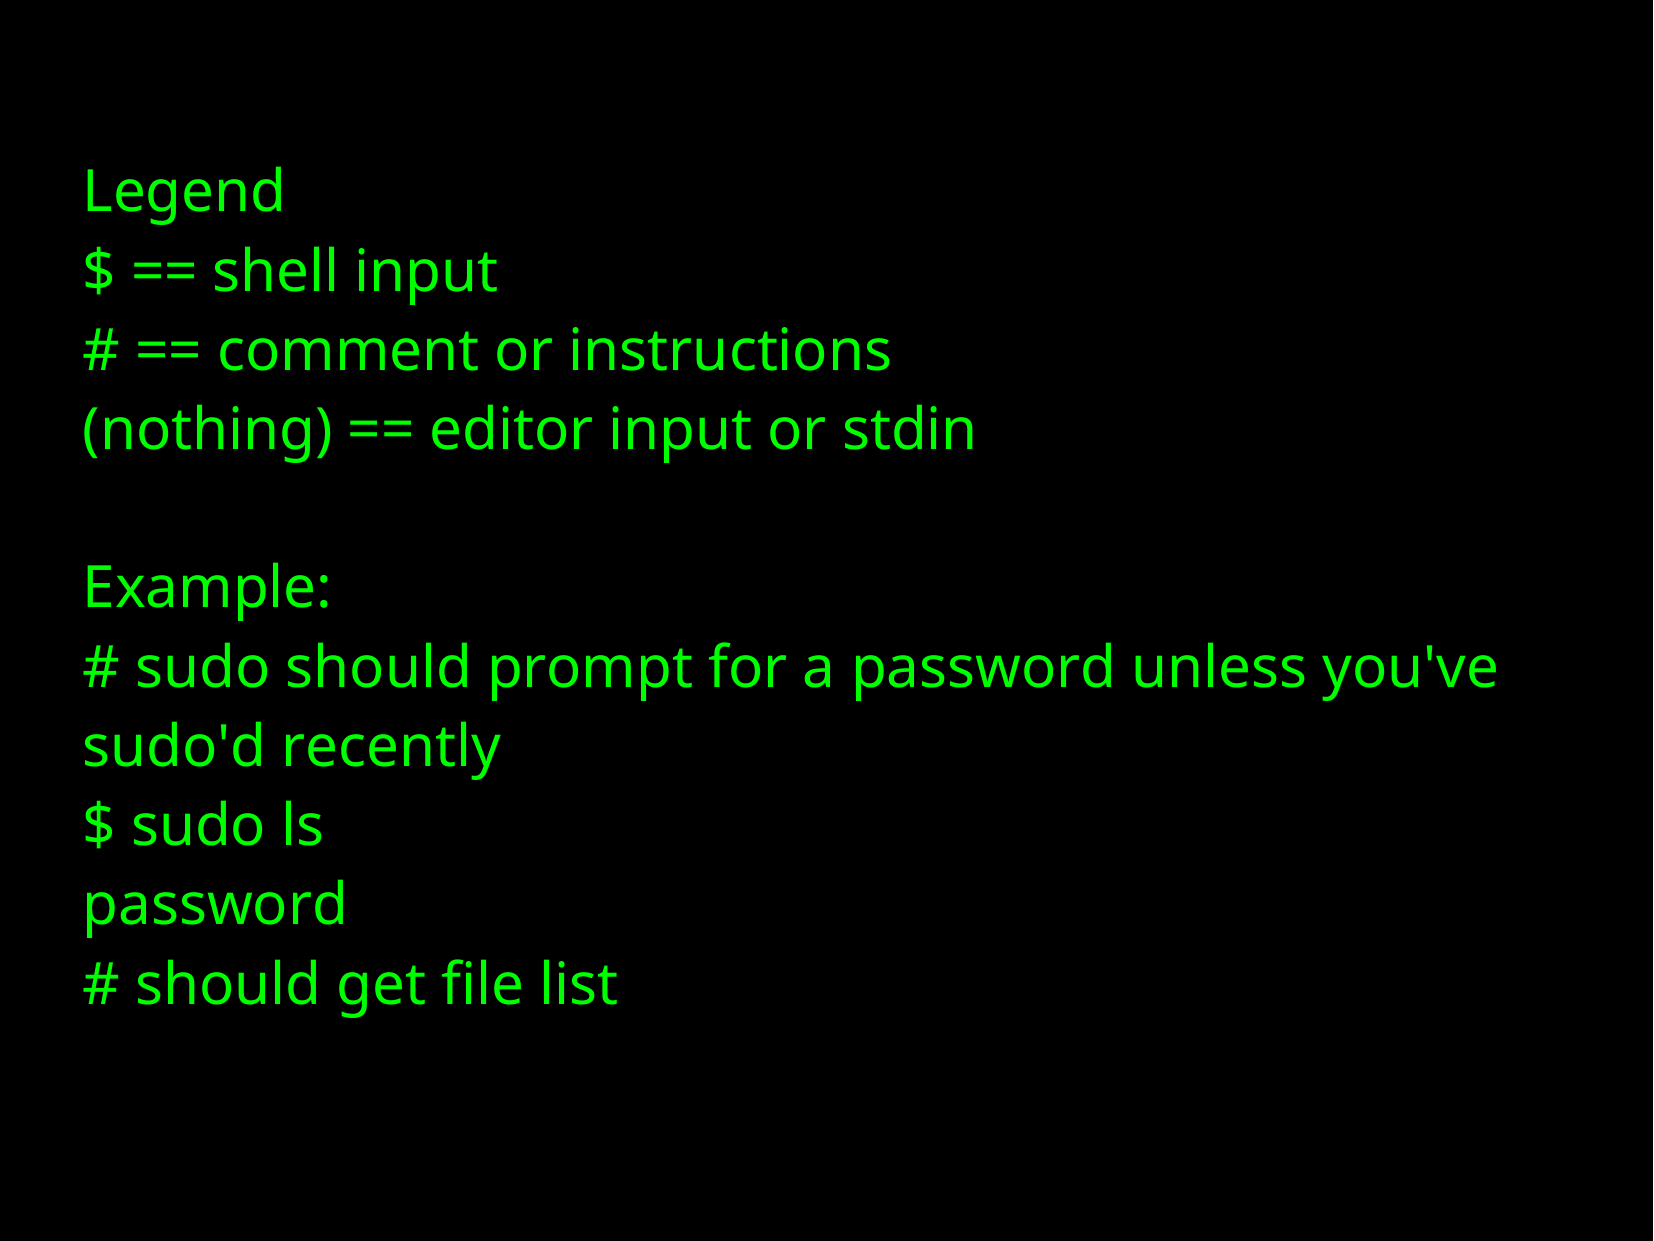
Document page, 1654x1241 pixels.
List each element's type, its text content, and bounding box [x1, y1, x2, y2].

title Legend $ == shell input # == comment or instructions (nothing) == editor input or stdin Example: # sudo should prompt for a password unless you've sudo'd recently $ sudo ls password # should get file list [82, 49, 1571, 1201]
